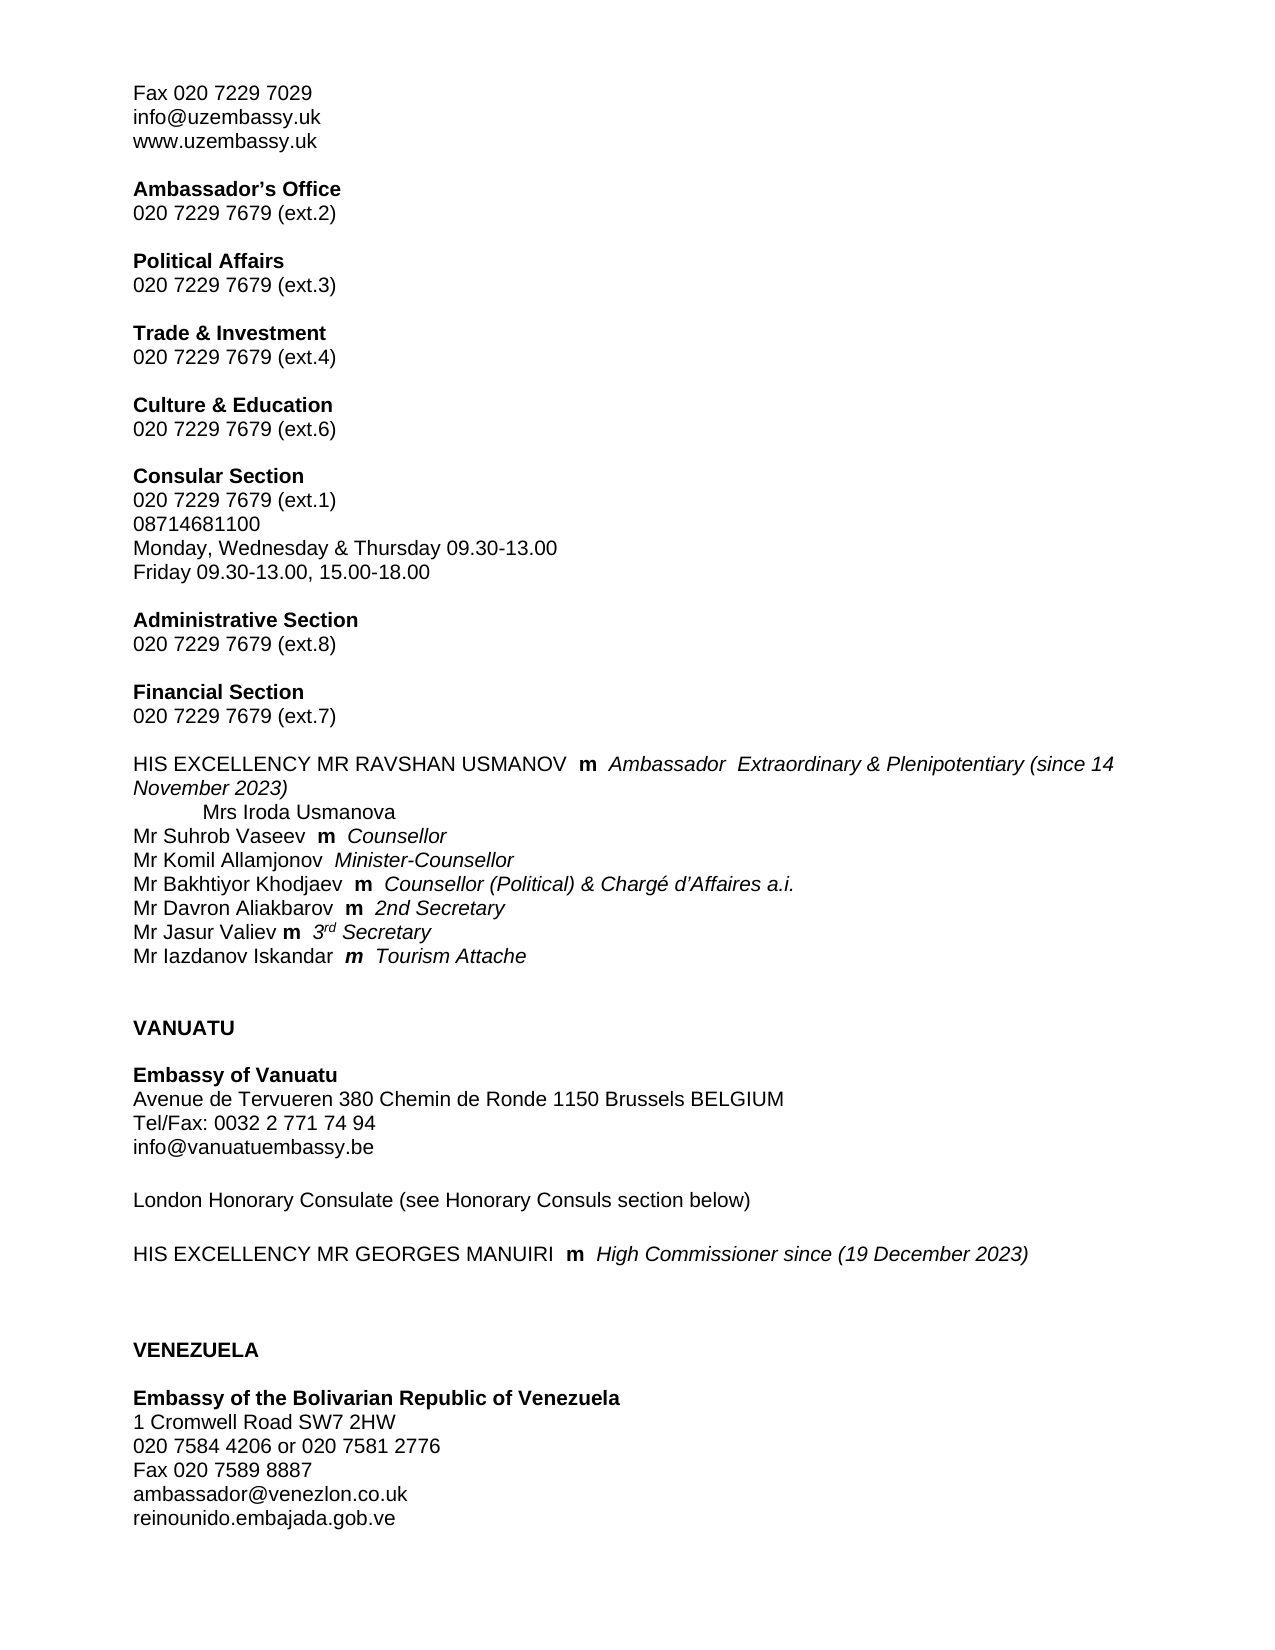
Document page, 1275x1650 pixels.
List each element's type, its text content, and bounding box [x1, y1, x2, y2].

text 020 7229 7679 (ext.1) [133, 488, 1181, 512]
text 020 7229 7679 (ext.7) [133, 704, 1181, 728]
text Mrs Iroda Usmanova [133, 800, 1181, 824]
text 1 Cromwell Road SW7 2HW [133, 1410, 1181, 1434]
text HIS EXCELLENCY MR GEORGES MANUIRI m High Commissioner since (19 December 2023) [133, 1242, 1181, 1266]
text Embassy of Vanuatu Avenue de Tervueren 380 Chemin de Ronde 1150 Brussels BELGIUM Tel/Fax: 0032 2 771 74 94 info@vanuatuembassy.be [133, 1063, 1181, 1188]
text Administrative Section [133, 608, 1181, 632]
text ambassador@venezlon.co.uk [133, 1482, 1181, 1506]
text London Honorary Consulate (see Honorary Consuls section below) [133, 1188, 1181, 1212]
text Fax 020 7229 7029 [133, 81, 1181, 105]
text 020 7229 7679 (ext.4) [133, 344, 1181, 368]
text HIS EXCELLENCY MR RAVSHAN USMANOV m Ambassador Extraordinary & Plenipotentiary (since 14 November 2023) [133, 752, 1181, 800]
text Ambassador’s Office [133, 177, 1181, 201]
text 020 7229 7679 (ext.3) [133, 273, 1181, 297]
text 020 7229 7679 (ext.6) [133, 416, 1181, 440]
text Trade & Investment [133, 321, 1181, 344]
text Consular Section [133, 464, 1181, 488]
text Mr Jasur Valiev m 3rd Secretary [133, 919, 1181, 943]
text VANUATU [133, 1015, 1181, 1039]
text Monday, Wednesday & Thursday 09.30-13.00 [133, 536, 1181, 560]
text 08714681100 [133, 512, 1181, 536]
text Mr Davron Aliakbarov m 2nd Secretary [133, 896, 1181, 919]
text Mr Komil Allamjonov Minister-Counsellor [133, 848, 1181, 872]
text info@uzembassy.uk [133, 105, 1181, 129]
text Mr Iazdanov Iskandar m Tourism Attache [133, 943, 1181, 967]
text Embassy of the Bolivarian Republic of Venezuela [133, 1386, 1181, 1410]
text Mr Bakhtiyor Khodjaev m Counsellor (Political) & Chargé d’Affaires a.i. [133, 872, 1181, 896]
text Fax 020 7589 8887 [133, 1458, 1181, 1482]
text 020 7584 4206 or 020 7581 2776 [133, 1434, 1181, 1458]
text 020 7229 7679 (ext.2) [133, 201, 1181, 225]
text Mr Suhrob Vaseev m Counsellor [133, 824, 1181, 848]
text Financial Section [133, 680, 1181, 704]
text Friday 09.30-13.00, 15.00-18.00 [133, 560, 1181, 584]
text reinounido.embajada.gob.ve [133, 1506, 1181, 1530]
text 020 7229 7679 (ext.8) [133, 632, 1181, 656]
text Political Affairs [133, 249, 1181, 273]
text Culture & Education [133, 392, 1181, 416]
text VENEZUELA [133, 1338, 1181, 1362]
text www.uzembassy.uk [133, 129, 1181, 153]
